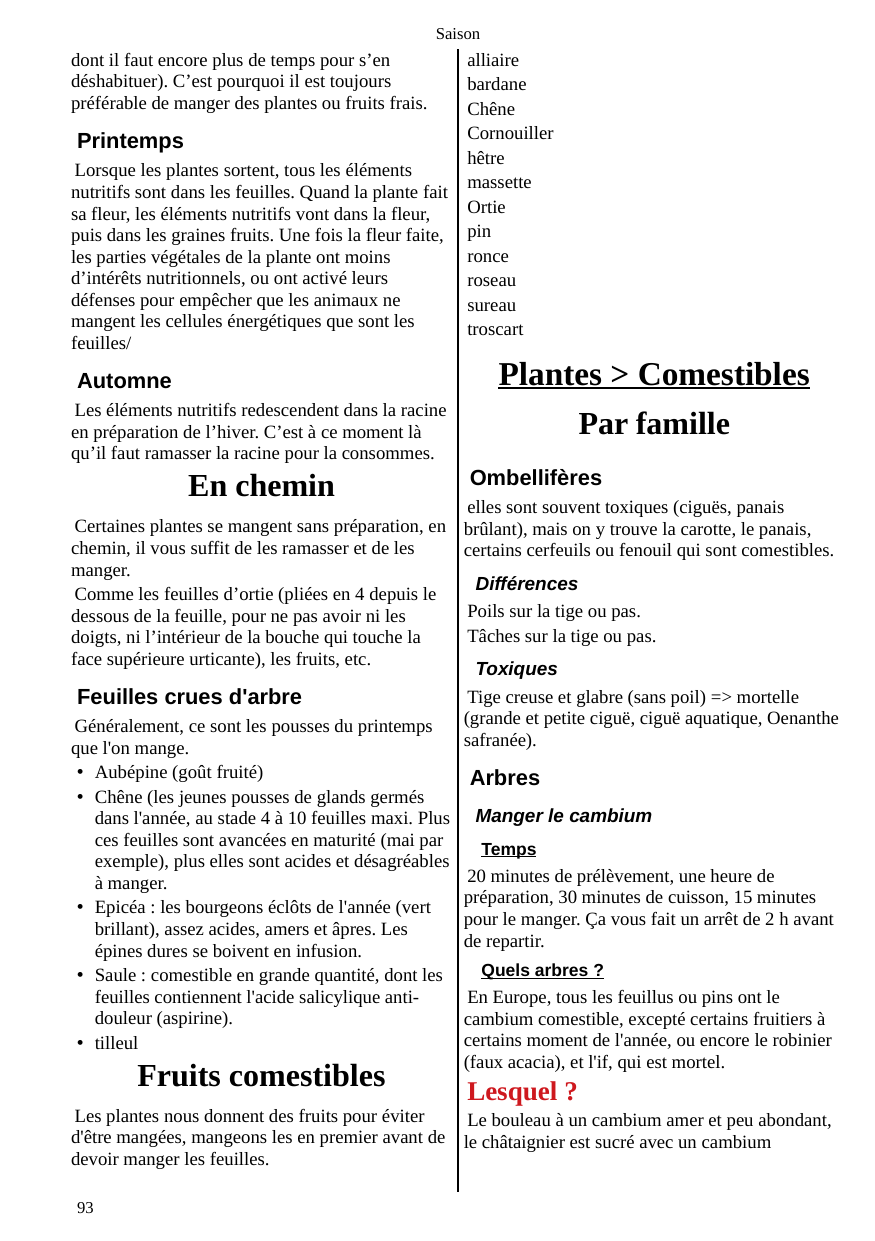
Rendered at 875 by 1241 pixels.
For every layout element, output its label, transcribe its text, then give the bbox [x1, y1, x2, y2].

text elles sont souvent toxiques (ciguës, panais brûlant), mais on y trouve la carotte, le panais, certains cerfeuils ou fenouil qui sont comestibles. [463, 496, 844, 561]
subtitle Manger le cambium [475, 805, 844, 827]
text Comme les feuilles d’ortie (pliées en 4 depuis le dessous de la feuille, pour ne pas avoir ni les doigts, ni l’intérieur de la bouche qui touche la face supérieure urticante), les fruits, etc. [71, 583, 452, 669]
text pin [463, 220, 844, 242]
text Poils sur la tige ou pas. [463, 600, 844, 622]
list Saule : comestible en grande quantité, dont les feuilles contiennent l'acide salicylique anti-douleur (aspirine). [77, 964, 452, 1029]
subtitle Printemps [77, 128, 452, 153]
text Lesquel ? [463, 1075, 844, 1106]
subtitle Feuilles crues d'arbre [77, 684, 452, 709]
subtitle Plantes > Comestibles [463, 354, 844, 393]
text Tige creuse et glabre (sans poil) => mortelle (grande et petite ciguë, ciguë aquatique, Oenanthe safranée). [463, 686, 844, 750]
text ronce [463, 244, 844, 266]
text Certaines plantes se mangent sans préparation, en chemin, il vous suffit de les ramasser et de les manger. [71, 515, 452, 580]
subtitle En chemin [71, 467, 452, 504]
text massette [463, 171, 844, 193]
text 20 minutes de prélèvement, une heure de préparation, 30 minutes de cuisson, 15 minutes pour le manger. Ça vous fait un arrêt de 2 h avant de repartir. [463, 865, 844, 951]
text hêtre [463, 147, 844, 168]
text Généralement, ce sont les pousses du printemps que l'on mange. [71, 715, 452, 758]
subtitle Fruits comestibles [71, 1056, 452, 1093]
text Les plantes nous donnent des fruits pour éviter d'être mangées, mangeons les en premier avant de devoir manger les feuilles. [71, 1105, 452, 1169]
subtitle Par famille [463, 404, 844, 441]
list Epicéa : les bourgeons éclôts de l'année (vert brillant), assez acides, amers et âpres. Les épines dures se boivent en infusion. [77, 896, 452, 961]
text roseau [463, 269, 844, 291]
text Lorsque les plantes sortent, tous les éléments nutritifs sont dans les feuilles. Quand la plante fait sa fleur, les éléments nutritifs vont dans la fleur, puis dans les graines fruits. Une fois la fleur faite, les parties végétales de la plante ont moins d’intérêts nutritionnels, ou ont activé leurs défenses pour empêcher que les animaux ne mangent les cellules énergétiques que sont les feuilles/ [71, 159, 452, 353]
text Cornouiller [463, 122, 844, 144]
text En Europe, tous les feuillus ou pins ont le cambium comestible, excepté certains fruitiers à certains moment de l'année, ou encore le robinier (faux acacia), et l'if, qui est mortel. [463, 986, 844, 1072]
list Aubépine (goût fruité) [77, 761, 452, 783]
text sureau [463, 293, 844, 315]
text dont il faut encore plus de temps pour s’en déshabituer). C’est pourquoi il est toujours préférable de manger des plantes ou fruits frais. [71, 49, 452, 113]
text Les éléments nutritifs redescendent dans la racine en préparation de l’hiver. C’est à ce moment là qu’il faut ramasser la racine pour la consommes. [71, 399, 452, 464]
text troscart [463, 318, 844, 339]
subtitle Ombellifères [469, 465, 844, 490]
subtitle Temps [481, 839, 844, 859]
subtitle Différences [475, 572, 844, 594]
subtitle Quels arbres ? [481, 960, 844, 980]
text Ortie [463, 196, 844, 217]
text bardane [463, 73, 844, 95]
text alliaire [463, 49, 844, 70]
text Le bouleau à un cambium amer et peu abondant, le châtaignier est sucré avec un cambium [463, 1109, 844, 1152]
subtitle Arbres [469, 765, 844, 790]
list Chêne (les jeunes pousses de glands germés dans l'année, au stade 4 à 10 feuilles maxi. Plus ces feuilles sont avancées en maturité (mai par exemple), plus elles sont acides et désagréables à manger. [77, 786, 452, 893]
text Chêne [463, 98, 844, 119]
list tilleul [77, 1032, 452, 1053]
subtitle Automne [77, 368, 452, 393]
text Tâches sur la tige ou pas. [463, 624, 844, 646]
subtitle Toxiques [475, 658, 844, 680]
